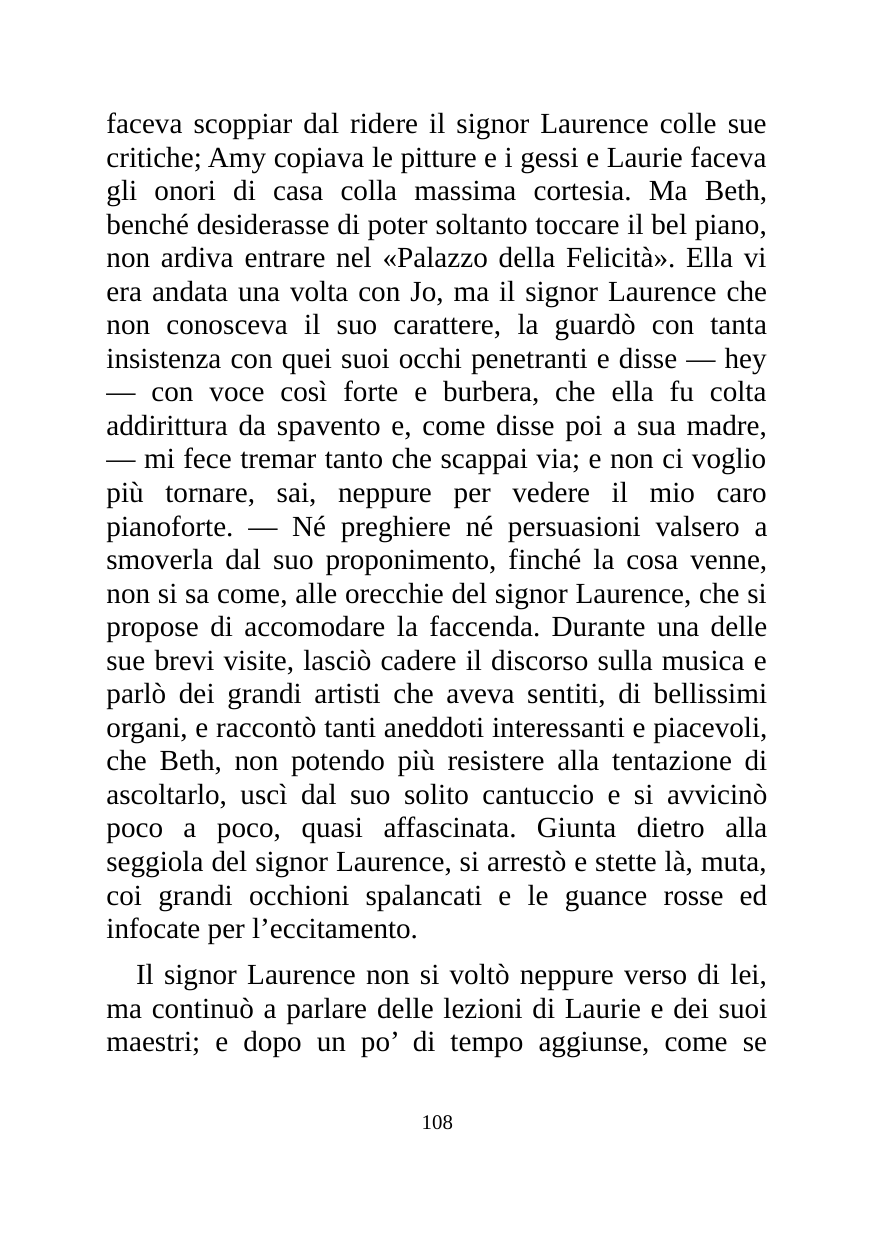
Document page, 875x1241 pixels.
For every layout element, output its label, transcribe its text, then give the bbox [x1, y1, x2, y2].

text Il signor Laurence non si voltò neppure verso di lei, ma continuò a parlare delle lezioni di Laurie e dei suoi maestri; e dopo un po’ di tempo aggiunse, come se [106, 957, 768, 1058]
text faceva scoppiar dal ridere il signor Laurence colle sue critiche; Amy copiava le pitture e i gessi e Laurie faceva gli onori di casa colla massima cortesia. Ma Beth, benché desiderasse di poter soltanto toccare il bel piano, non ardiva entrare nel «Palazzo della Felicità». Ella vi era andata una volta con Jo, ma il signor Laurence che non conosceva il suo carattere, la guardò con tanta insistenza con quei suoi occhi penetranti e disse — hey — con voce così forte e burbera, che ella fu colta addirittura da spavento e, come disse poi a sua madre, — mi fece tremar tanto che scappai via; e non ci voglio più tornare, sai, neppure per vedere il mio caro pianoforte. — Né preghiere né persuasioni valsero a smoverla dal suo proponimento, finché la cosa venne, non si sa come, alle orecchie del signor Laurence, che si propose di accomodare la faccenda. Durante una delle sue brevi visite, lasciò cadere il discorso sulla musica e parlò dei grandi artisti che aveva sentiti, di bellissimi organi, e raccontò tanti aneddoti interessanti e piacevoli, che Beth, non potendo più resistere alla tentazione di ascoltarlo, uscì dal suo solito cantuccio e si avvicinò poco a poco, quasi affascinata. Giunta dietro alla seggiola del signor Laurence, si arrestò e stette là, muta, coi grandi occhioni spalancati e le guance rosse ed infocate per l’eccitamento. [106, 106, 768, 945]
